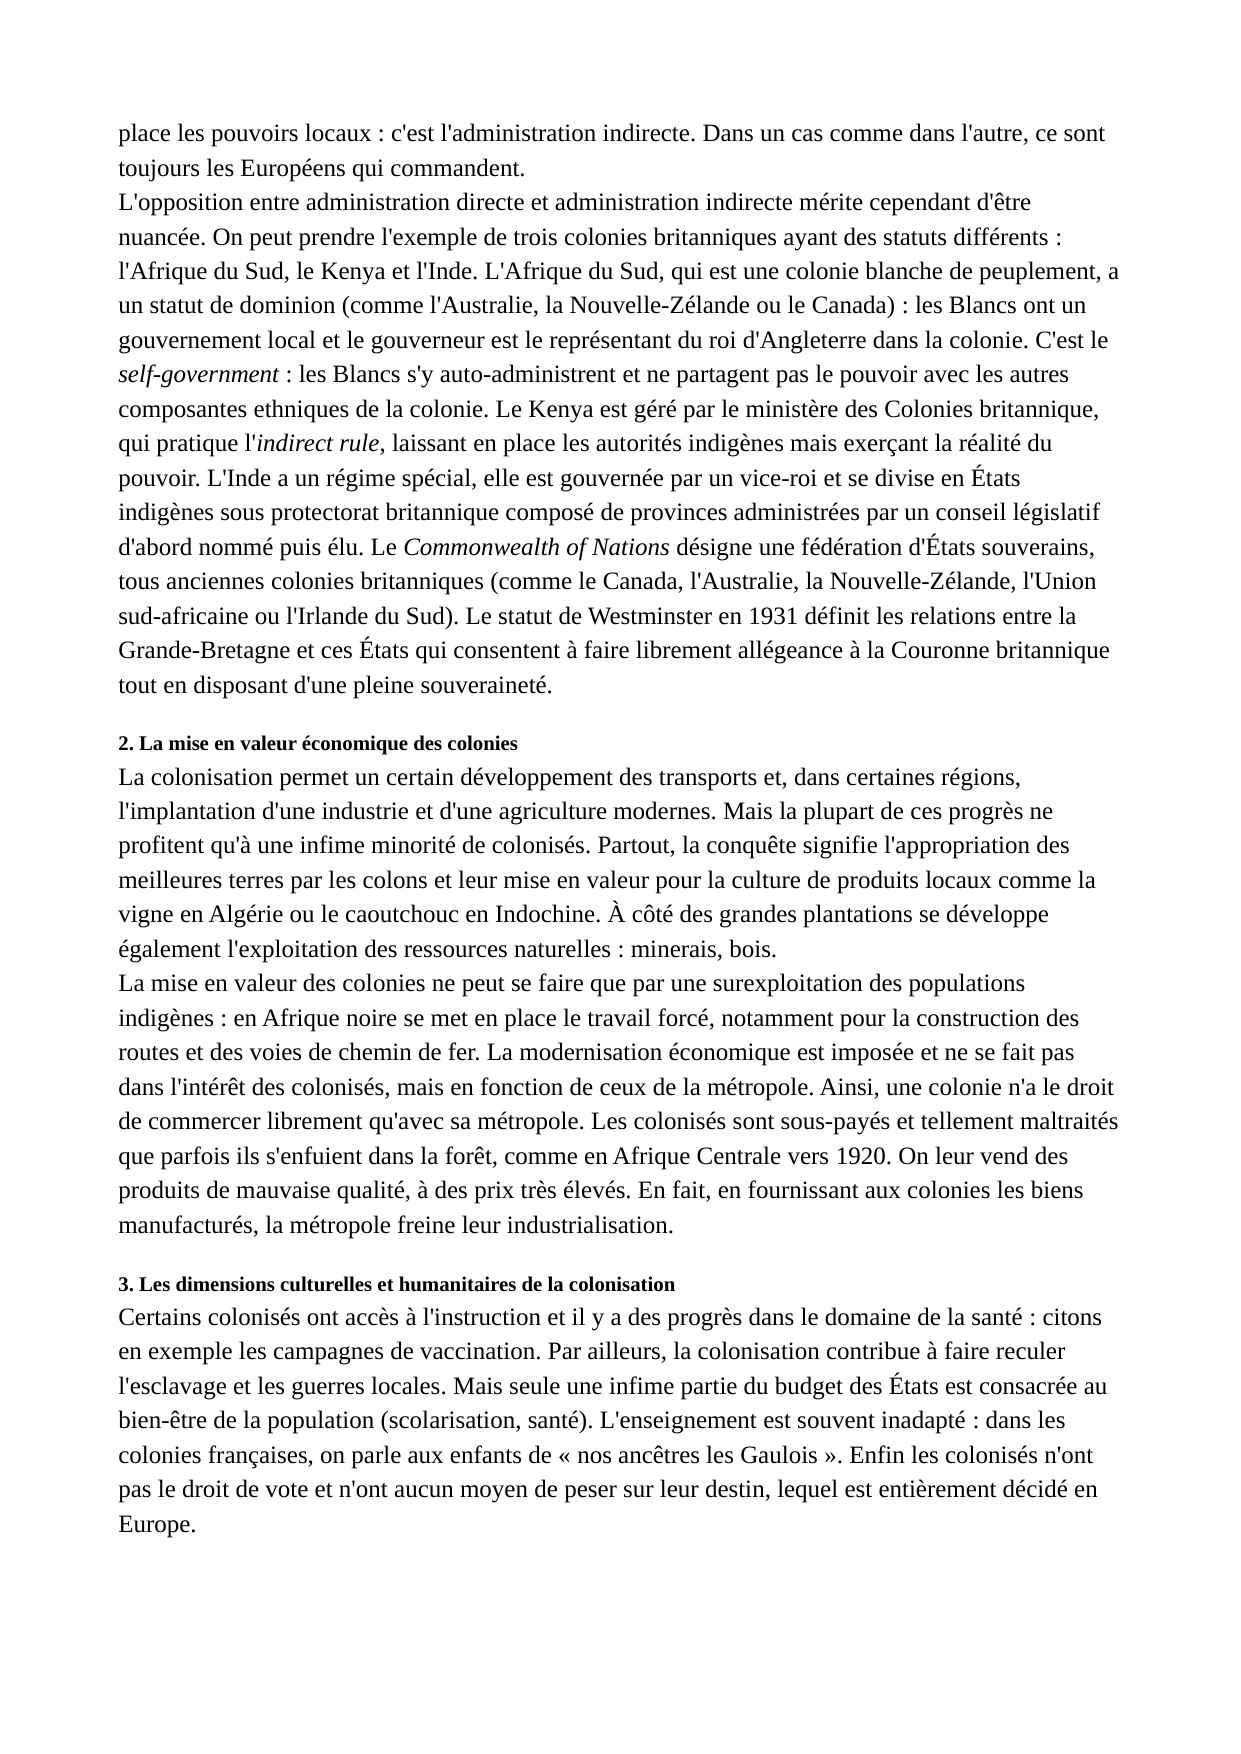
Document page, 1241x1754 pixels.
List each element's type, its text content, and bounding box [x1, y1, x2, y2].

subtitle 3. Les dimensions culturelles et humanitaires de la colonisation [118, 1271, 1122, 1296]
subtitle 2. La mise en valeur économique des colonies [118, 731, 1122, 755]
text La colonisation permet un certain développement des transports et, dans certaines régions, l'implantation d'une industrie et d'une agriculture modernes. Mais la plupart de ces progrès ne profitent qu'à une infime minorité de colonisés. Partout, la conquête signifie l'appropriation des meilleures terres par les colons et leur mise en valeur pour la culture de produits locaux comme la vigne en Algérie ou le caoutchouc en Indochine. À côté des grandes plantations se développe également l'exploitation des ressources naturelles : minerais, bois. La mise en valeur des colonies ne peut se faire que par une surexploitation des populations indigènes : en Afrique noire se met en place le travail forcé, notamment pour la construction des routes et des voies de chemin de fer. La modernisation économique est imposée et ne se fait pas dans l'intérêt des colonisés, mais en fonction de ceux de la métropole. Ainsi, une colonie n'a le droit de commercer librement qu'avec sa métropole. Les colonisés sont sous-payés et tellement maltraités que parfois ils s'enfuient dans la forêt, comme en Afrique Centrale vers 1920. On leur vend des produits de mauvaise qualité, à des prix très élevés. En fait, en fournissant aux colonies les biens manufacturés, la métropole freine leur industrialisation. [118, 762, 1122, 1239]
text Certains colonisés ont accès à l'instruction et il y a des progrès dans le domaine de la santé : citons en exemple les campagnes de vaccination. Par ailleurs, la colonisation contribue à faire reculer l'esclavage et les guerres locales. Mais seule une infime partie du budget des États est consacrée au bien-être de la population (scolarisation, santé). L'enseignement est souvent inadapté : dans les colonies françaises, on parle aux enfants de « nos ancêtres les Gaulois ». Enfin les colonisés n'ont pas le droit de vote et n'ont aucun moyen de peser sur leur destin, lequel est entièrement décidé en Europe. [118, 1302, 1122, 1537]
text place les pouvoirs locaux : c'est l'administration indirecte. Dans un cas comme dans l'autre, ce sont toujours les Européens qui commandent. L'opposition entre administration directe et administration indirecte mérite cependant d'être nuancée. On peut prendre l'exemple de trois colonies britanniques ayant des statuts différents : l'Afrique du Sud, le Kenya et l'Inde. L'Afrique du Sud, qui est une colonie blanche de peuplement, a un statut de dominion (comme l'Australie, la Nouvelle-Zélande ou le Canada) : les Blancs ont un gouvernement local et le gouverneur est le représentant du roi d'Angleterre dans la colonie. C'est le self-government : les Blancs s'y auto-administrent et ne partagent pas le pouvoir avec les autres composantes ethniques de la colonie. Le Kenya est géré par le ministère des Colonies britannique, qui pratique l'indirect rule, laissant en place les autorités indigènes mais exerçant la réalité du pouvoir. L'Inde a un régime spécial, elle est gouvernée par un vice-roi et se divise en États indigènes sous protectorat britannique composé de provinces administrées par un conseil législatif d'abord nommé puis élu. Le Commonwealth of Nations désigne une fédération d'États souverains, tous anciennes colonies britanniques (comme le Canada, l'Australie, la Nouvelle-Zélande, l'Union sud-africaine ou l'Irlande du Sud). Le statut de Westminster en 1931 définit les relations entre la Grande-Bretagne et ces États qui consentent à faire librement allégeance à la Couronne britannique tout en disposant d'une pleine souveraineté. [118, 118, 1122, 698]
